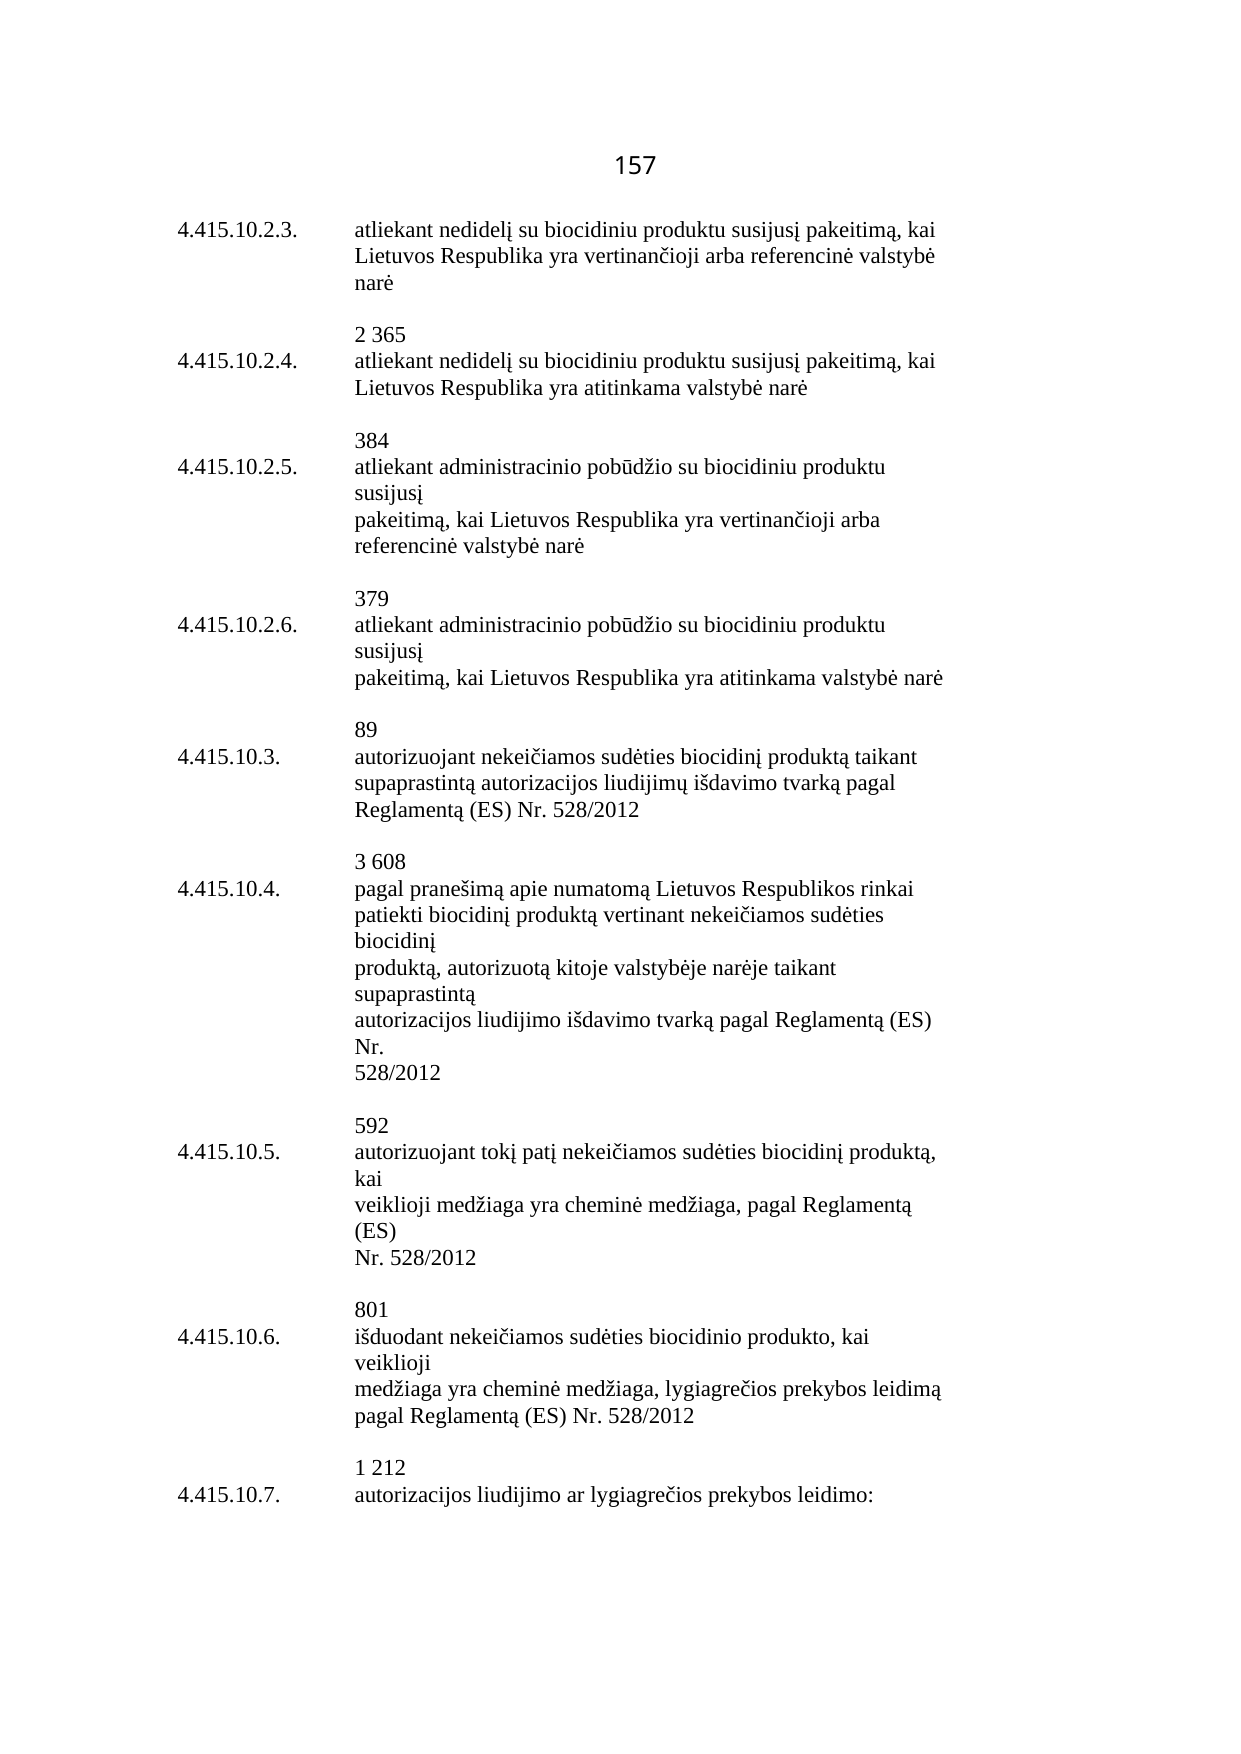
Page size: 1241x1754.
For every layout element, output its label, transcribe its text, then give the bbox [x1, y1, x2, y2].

text supaprastintą autorizacijos liudijimų išdavimo tvarką pagal [354, 769, 945, 796]
text Lietuvos Respublika yra vertinančioji arba referencinė valstybė [354, 242, 945, 268]
text veiklioji medžiaga yra cheminė medžiaga, pagal Reglamentą (ES) [354, 1191, 945, 1244]
text referencinė valstybė narė 379 [354, 532, 945, 611]
text 4.415.10.6. išduodant nekeičiamos sudėties biocidinio produkto, kai veiklioji [177, 1323, 945, 1375]
text 4.415.10.2.4. atliekant nedidelį su biocidiniu produktu susijusį pakeitimą, kai [177, 348, 945, 374]
text Reglamentą (ES) Nr. 528/2012 3 608 [354, 796, 945, 875]
text pakeitimą, kai Lietuvos Respublika yra vertinančioji arba [354, 506, 945, 532]
text 4.415.10.2.3. atliekant nedidelį su biocidiniu produktu susijusį pakeitimą, kai [177, 216, 945, 242]
text pagal Reglamentą (ES) Nr. 528/2012 1 212 [354, 1402, 945, 1481]
text 4.415.10.5. autorizuojant tokį patį nekeičiamos sudėties biocidinį produktą, kai [177, 1138, 945, 1191]
text Nr. 528/2012 801 [354, 1244, 945, 1323]
text 4.415.10.2.6. atliekant administracinio pobūdžio su biocidiniu produktu susijusį [177, 611, 945, 664]
text produktą, autorizuotą kitoje valstybėje narėje taikant supaprastintą [354, 954, 945, 1006]
text 4.415.10.7. autorizacijos liudijimo ar lygiagrečios prekybos leidimo: [177, 1481, 945, 1533]
text pakeitimą, kai Lietuvos Respublika yra atitinkama valstybė narė 89 [354, 664, 945, 743]
text patiekti biocidinį produktą vertinant nekeičiamos sudėties biocidinį [354, 901, 945, 954]
text 4.415.10.4. pagal pranešimą apie numatomą Lietuvos Respublikos rinkai [177, 875, 945, 901]
text 528/2012 592 [354, 1059, 945, 1138]
text narė 2 365 [354, 268, 945, 348]
text 4.415.10.2.5. atliekant administracinio pobūdžio su biocidiniu produktu susijusį [177, 453, 945, 506]
text Lietuvos Respublika yra atitinkama valstybė narė 384 [354, 374, 945, 453]
text autorizacijos liudijimo išdavimo tvarką pagal Reglamentą (ES) Nr. [354, 1006, 945, 1059]
text medžiaga yra cheminė medžiaga, lygiagrečios prekybos leidimą [354, 1375, 945, 1402]
text 4.415.10.3. autorizuojant nekeičiamos sudėties biocidinį produktą taikant [177, 743, 945, 769]
